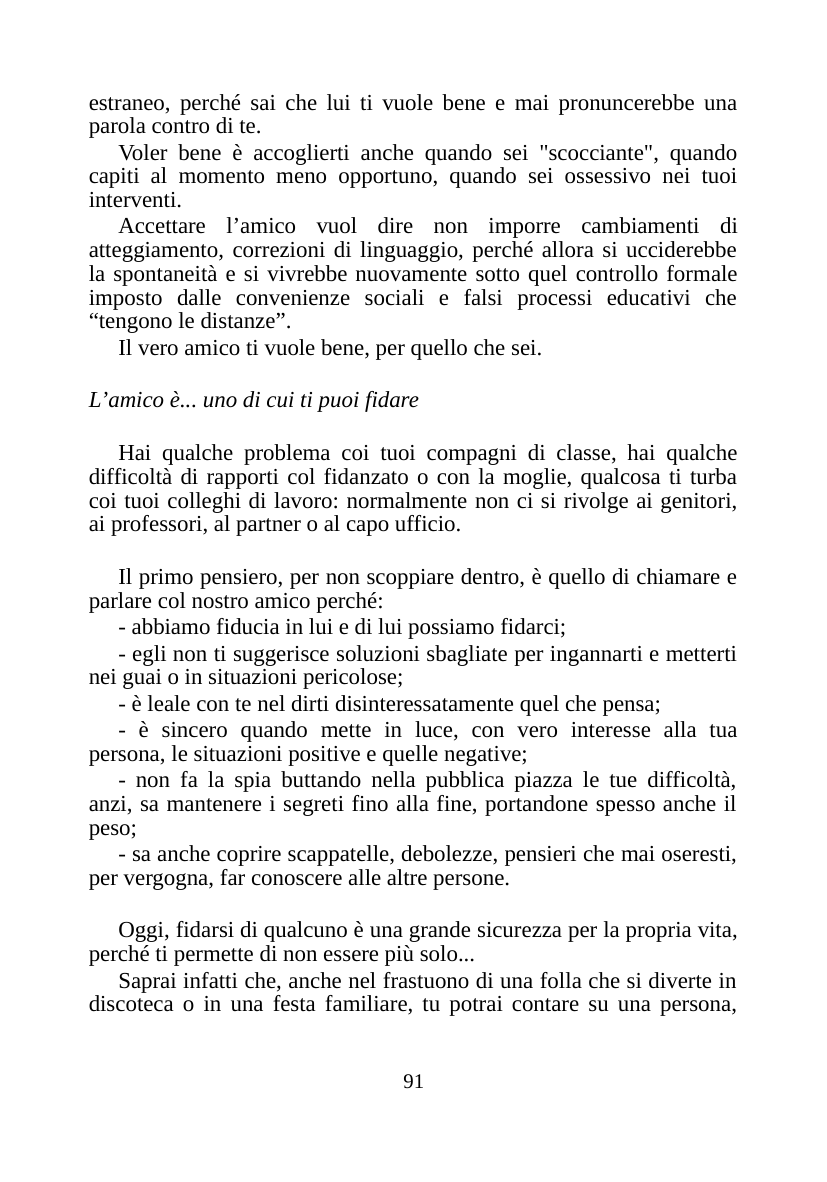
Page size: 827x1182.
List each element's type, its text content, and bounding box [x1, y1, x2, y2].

text - è leale con te nel dirti disinteressatamente quel che pensa; [88, 690, 738, 716]
text Il vero amico ti vuole bene, per quello che sei. [88, 334, 738, 360]
text - sa anche coprire scappatelle, debolezze, pensieri che mai oseresti, per vergogna, far conoscere alle altre persone. [88, 840, 738, 890]
text Saprai infatti che, anche nel frastuono di una folla che si diverte in discoteca o in una festa familiare, tu potrai contare su una persona, [88, 967, 738, 1017]
text Oggi, fidarsi di qualcuno è una grande sicurezza per la propria vita, perché ti permette di non essere più solo... [88, 917, 738, 967]
text - egli non ti suggerisce soluzioni sbagliate per ingannarti e metterti nei guai o in situazioni pericolose; [88, 640, 738, 690]
text - è sincero quando mette in luce, con vero interesse alla tua persona, le situazioni positive e quelle negative; [88, 716, 738, 766]
text Voler bene è accoglierti anche quando sei "scocciante", quando capiti al momento meno opportuno, quando sei ossessivo nei tuoi interventi. [88, 139, 738, 212]
text L’amico è... uno di cui ti puoi fidare [88, 387, 738, 413]
text estraneo, perché sai che lui ti vuole bene e mai pronuncerebbe una parola contro di te. [88, 88, 738, 139]
text Accettare l’amico vuol dire non imporre cambiamenti di atteggiamento, correzioni di linguaggio, perché allora si ucciderebbe la spontaneità e si vivrebbe nuovamente sotto quel controllo formale imposto dalle convenienze sociali e falsi processi educativi che “tengono le distanze”. [88, 212, 738, 334]
text Hai qualche problema coi tuoi compagni di classe, hai qualche difficoltà di rapporti col fidanzato o con la moglie, qualcosa ti turba coi tuoi colleghi di lavoro: normalmente non ci si rivolge ai genitori, ai professori, al partner o al capo ufficio. [88, 439, 738, 537]
text Il primo pensiero, per non scoppiare dentro, è quello di chiamare e parlare col nostro amico perché: [88, 563, 738, 613]
text - abbiamo fiducia in lui e di lui possiamo fidarci; [88, 613, 738, 640]
text - non fa la spia buttando nella pubblica piazza le tue difficoltà, anzi, sa mantenere i segreti fino alla fine, portandone spesso anche il peso; [88, 766, 738, 840]
